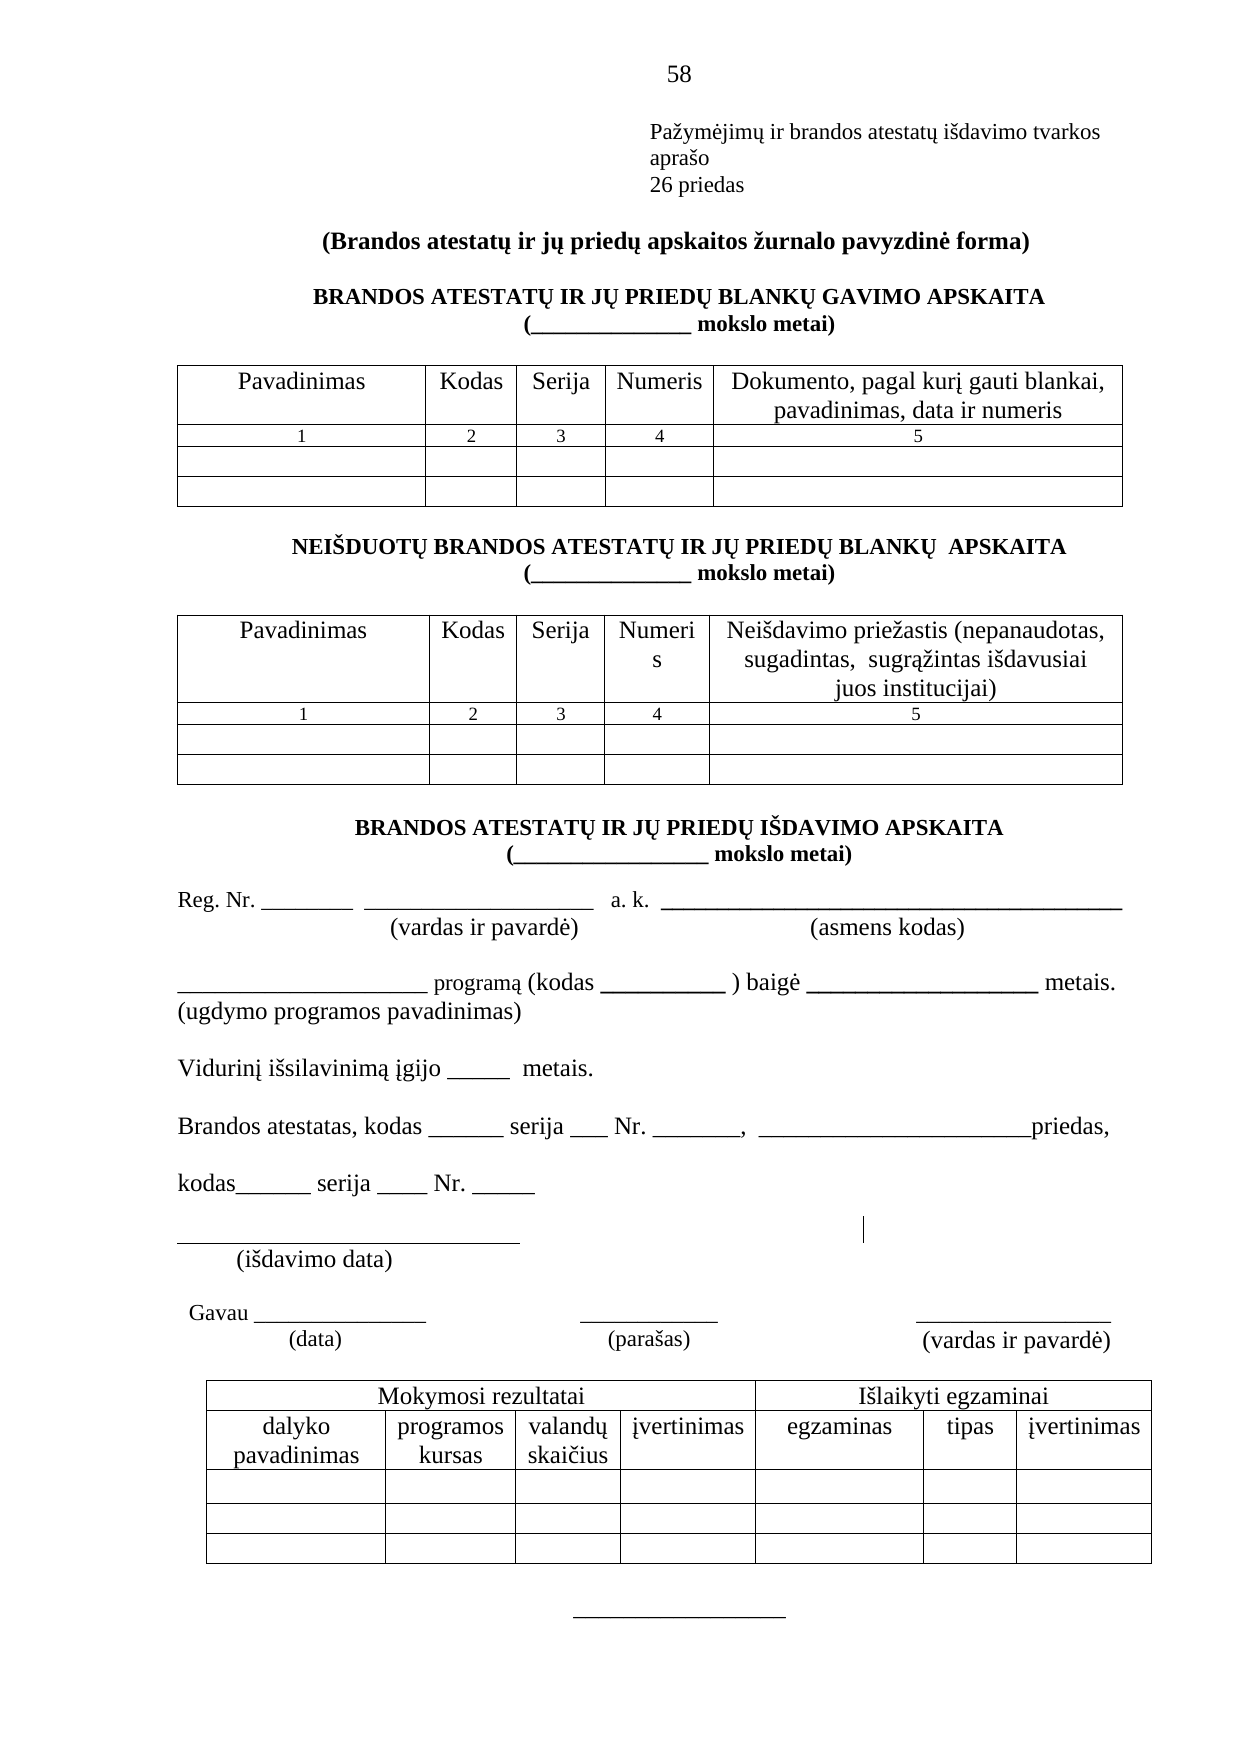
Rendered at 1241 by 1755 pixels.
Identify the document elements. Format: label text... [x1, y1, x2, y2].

table_header Gavau _______________ (data) [177, 1299, 492, 1354]
table_cell [178, 477, 425, 506]
table_cell [756, 1504, 923, 1533]
table_header Serija [517, 366, 605, 423]
text _________________ [177, 1592, 1181, 1621]
table_cell [207, 1534, 385, 1563]
table_cell [714, 447, 1122, 476]
table_cell įvertinimas [1017, 1411, 1151, 1468]
text kodas______ serija ____ Nr. _____ [177, 1168, 1181, 1197]
table_cell [710, 725, 1122, 754]
table_header Serija [517, 616, 604, 702]
table_header Pavadinimas [178, 366, 425, 423]
text Reg. Nr. ________ ____________________ a. k. [177, 886, 1181, 912]
table_cell [426, 477, 516, 506]
table_header Pavadinimas [178, 616, 429, 702]
table_cell 2 [430, 703, 516, 724]
table_cell [516, 1534, 620, 1563]
table_header Išlaikyti egzaminai [756, 1381, 1151, 1410]
table_cell 4 [606, 425, 713, 446]
text ____________________ programą (kodas __________ ) baigė metais. [177, 967, 1181, 996]
table_cell [1017, 1470, 1151, 1503]
table_cell 5 [710, 703, 1122, 724]
text (______________ mokslo metai) [177, 559, 1181, 586]
table_cell [386, 1534, 515, 1563]
table_cell [517, 755, 604, 784]
table_cell tipas [924, 1411, 1016, 1468]
table_cell [1017, 1534, 1151, 1563]
table_header Dokumento, pagal kurį gauti blankai, pavadinimas, data ir numeris [714, 366, 1122, 423]
table_cell dalyko pavadinimas [207, 1411, 385, 1468]
table_cell [426, 447, 516, 476]
table_cell [710, 755, 1122, 784]
table_cell egzaminas [756, 1411, 923, 1468]
table_header Mokymosi rezultatai [207, 1381, 755, 1410]
table_cell [178, 447, 425, 476]
text (ugdymo programos pavadinimas) [177, 996, 1181, 1024]
table_cell [605, 755, 709, 784]
table_header [520, 1216, 863, 1243]
table_cell [430, 755, 516, 784]
table_cell [517, 725, 604, 754]
table_cell [386, 1470, 515, 1503]
table_cell 3 [517, 703, 604, 724]
table_header [177, 1216, 520, 1243]
table_header Numeris [606, 366, 713, 423]
text BRANDOS ATESTATŲ IR JŲ PRIEDŲ BLANKŲ GAVIMO APSKAITA [177, 283, 1181, 310]
text Vidurinį išsilavinimą įgijo _____ metais. [177, 1053, 1181, 1082]
table_cell [924, 1534, 1016, 1563]
table_header ____________ (parašas) [492, 1299, 806, 1354]
table_cell [207, 1470, 385, 1503]
text Brandos atestatas, kodas ______ serija ___ Nr. _______, priedas, [177, 1111, 1181, 1139]
text (______________ mokslo metai) [177, 310, 1181, 336]
table_cell [606, 447, 713, 476]
table_cell 5 [714, 425, 1122, 446]
table_cell [756, 1470, 923, 1503]
text (vardas ir pavardė) (asmens kodas) [177, 912, 1181, 941]
table_header Numeris [605, 616, 709, 702]
table_cell [178, 755, 429, 784]
text (Brandos atestatų ir jų priedų apskaitos žurnalo pavyzdinė forma) [177, 226, 1181, 255]
table_cell [756, 1534, 923, 1563]
table_cell [517, 477, 605, 506]
table_cell [386, 1504, 515, 1533]
text aprašo [649, 144, 1181, 171]
table_cell [606, 477, 713, 506]
table_cell 1 [178, 703, 429, 724]
table_header Kodas [430, 616, 516, 702]
table_cell įvertinimas [621, 1411, 755, 1468]
table_cell [516, 1504, 620, 1533]
table_cell [1017, 1504, 1151, 1533]
table_cell [516, 1470, 620, 1503]
table_cell [924, 1470, 1016, 1503]
table_cell 3 [517, 425, 605, 446]
table_header [864, 1216, 1122, 1243]
text 26 priedas [649, 171, 1181, 197]
table_header _________________ (vardas ir pavardė) [806, 1299, 1122, 1354]
table_cell programos kursas [386, 1411, 515, 1468]
table_cell [714, 477, 1122, 506]
text (_________________ mokslo metai) [177, 840, 1181, 866]
table_header Kodas [426, 366, 516, 423]
table_cell [621, 1504, 755, 1533]
table_cell [621, 1534, 755, 1563]
table_cell [517, 447, 605, 476]
table_cell 1 [178, 425, 425, 446]
table_cell 2 [426, 425, 516, 446]
table_header Neišdavimo priežastis (nepanaudotas, sugadintas, sugrąžintas išdavusiai juos institucijai) [710, 616, 1122, 702]
text Pažymėjimų ir brandos atestatų išdavimo tvarkos [649, 118, 1181, 144]
table_cell valandų skaičius [516, 1411, 620, 1468]
table_cell [605, 725, 709, 754]
table_cell [924, 1504, 1016, 1533]
text NEIŠDUOTŲ BRANDOS ATESTATŲ IR JŲ PRIEDŲ BLANKŲ APSKAITA [177, 533, 1181, 559]
text BRANDOS ATESTATŲ IR JŲ PRIEDŲ IŠDAVIMO APSKAITA [177, 814, 1181, 840]
table_cell [621, 1470, 755, 1503]
text (išdavimo data) [177, 1244, 1181, 1272]
table_cell [178, 725, 429, 754]
table_cell [430, 725, 516, 754]
table_cell 4 [605, 703, 709, 724]
table_cell [207, 1504, 385, 1533]
